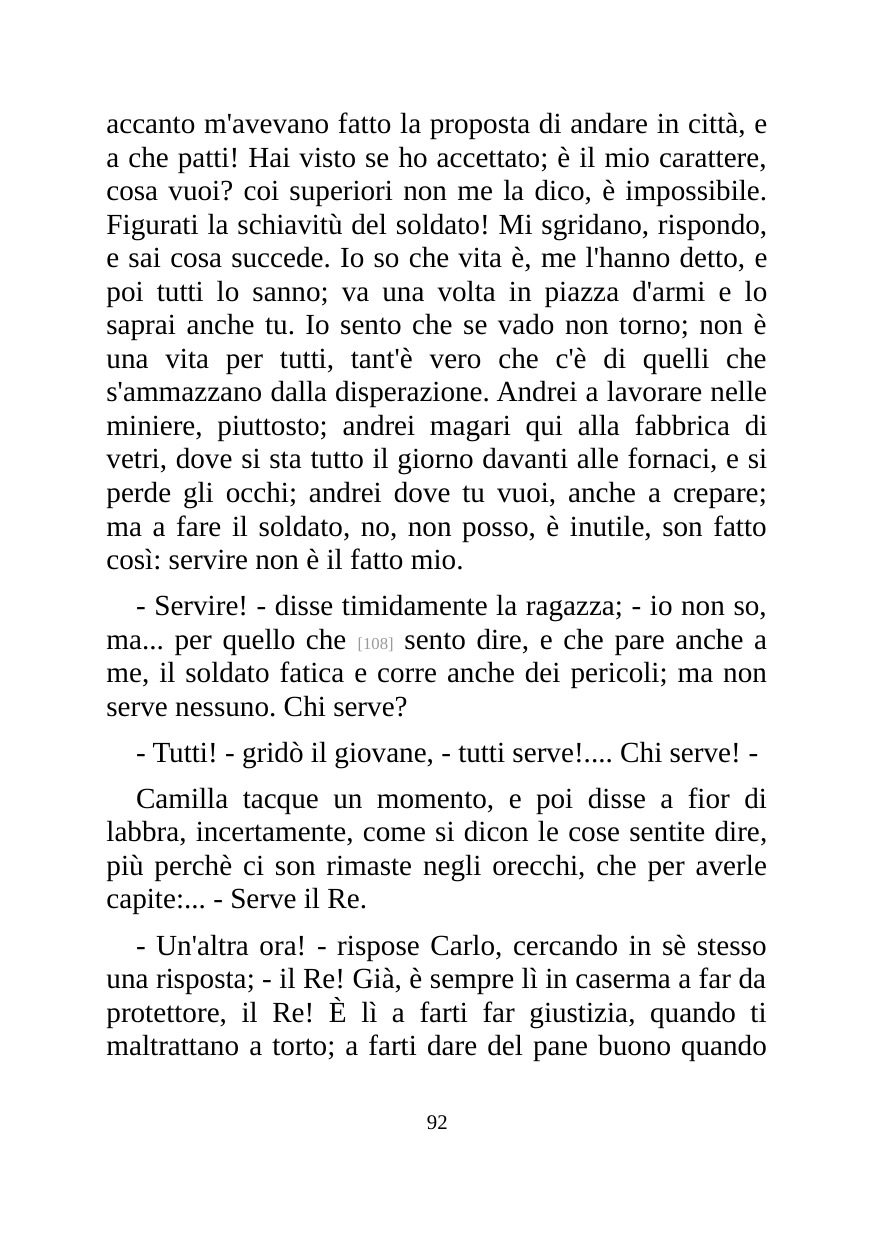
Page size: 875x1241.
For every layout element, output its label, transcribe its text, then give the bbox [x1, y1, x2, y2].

text - Tutti! - gridò il giovane, - tutti serve!.... Chi serve! - [106, 735, 768, 768]
text - Un'altra ora! - rispose Carlo, cercando in sè stesso una risposta; - il Re! Già, è sempre lì in caserma a far da protettore, il Re! È lì a farti far giustizia, quando ti maltrattano a torto; a farti dare del pane buono quando [106, 928, 768, 1062]
text accanto m'avevano fatto la proposta di andare in città, e a che patti! Hai visto se ho accettato; è il mio carattere, cosa vuoi? coi superiori non me la dico, è impossibile. Figurati la schiavitù del soldato! Mi sgridano, rispondo, e sai cosa succede. Io so che vita è, me l'hanno detto, e poi tutti lo sanno; va una volta in piazza d'armi e lo saprai anche tu. Io sento che se vado non torno; non è una vita per tutti, tant'è vero che c'è di quelli che s'ammazzano dalla disperazione. Andrei a lavorare nelle miniere, piuttosto; andrei magari qui alla fabbrica di vetri, dove si sta tutto il giorno davanti alle fornaci, e si perde gli occhi; andrei dove tu vuoi, anche a crepare; ma a fare il soldato, no, non posso, è inutile, son fatto così: servire non è il fatto mio. [106, 106, 768, 576]
text - Servire! - disse timidamente la ragazza; - io non so, ma... per quello che [108] sento dire, e che pare anche a me, il soldato fatica e corre anche dei pericoli; ma non serve nessuno. Chi serve? [106, 588, 768, 722]
text Camilla tacque un momento, e poi disse a fior di labbra, incertamente, come si dicon le cose sentite dire, più perchè ci son rimaste negli orecchi, che per averle capite:... - Serve il Re. [106, 781, 768, 915]
